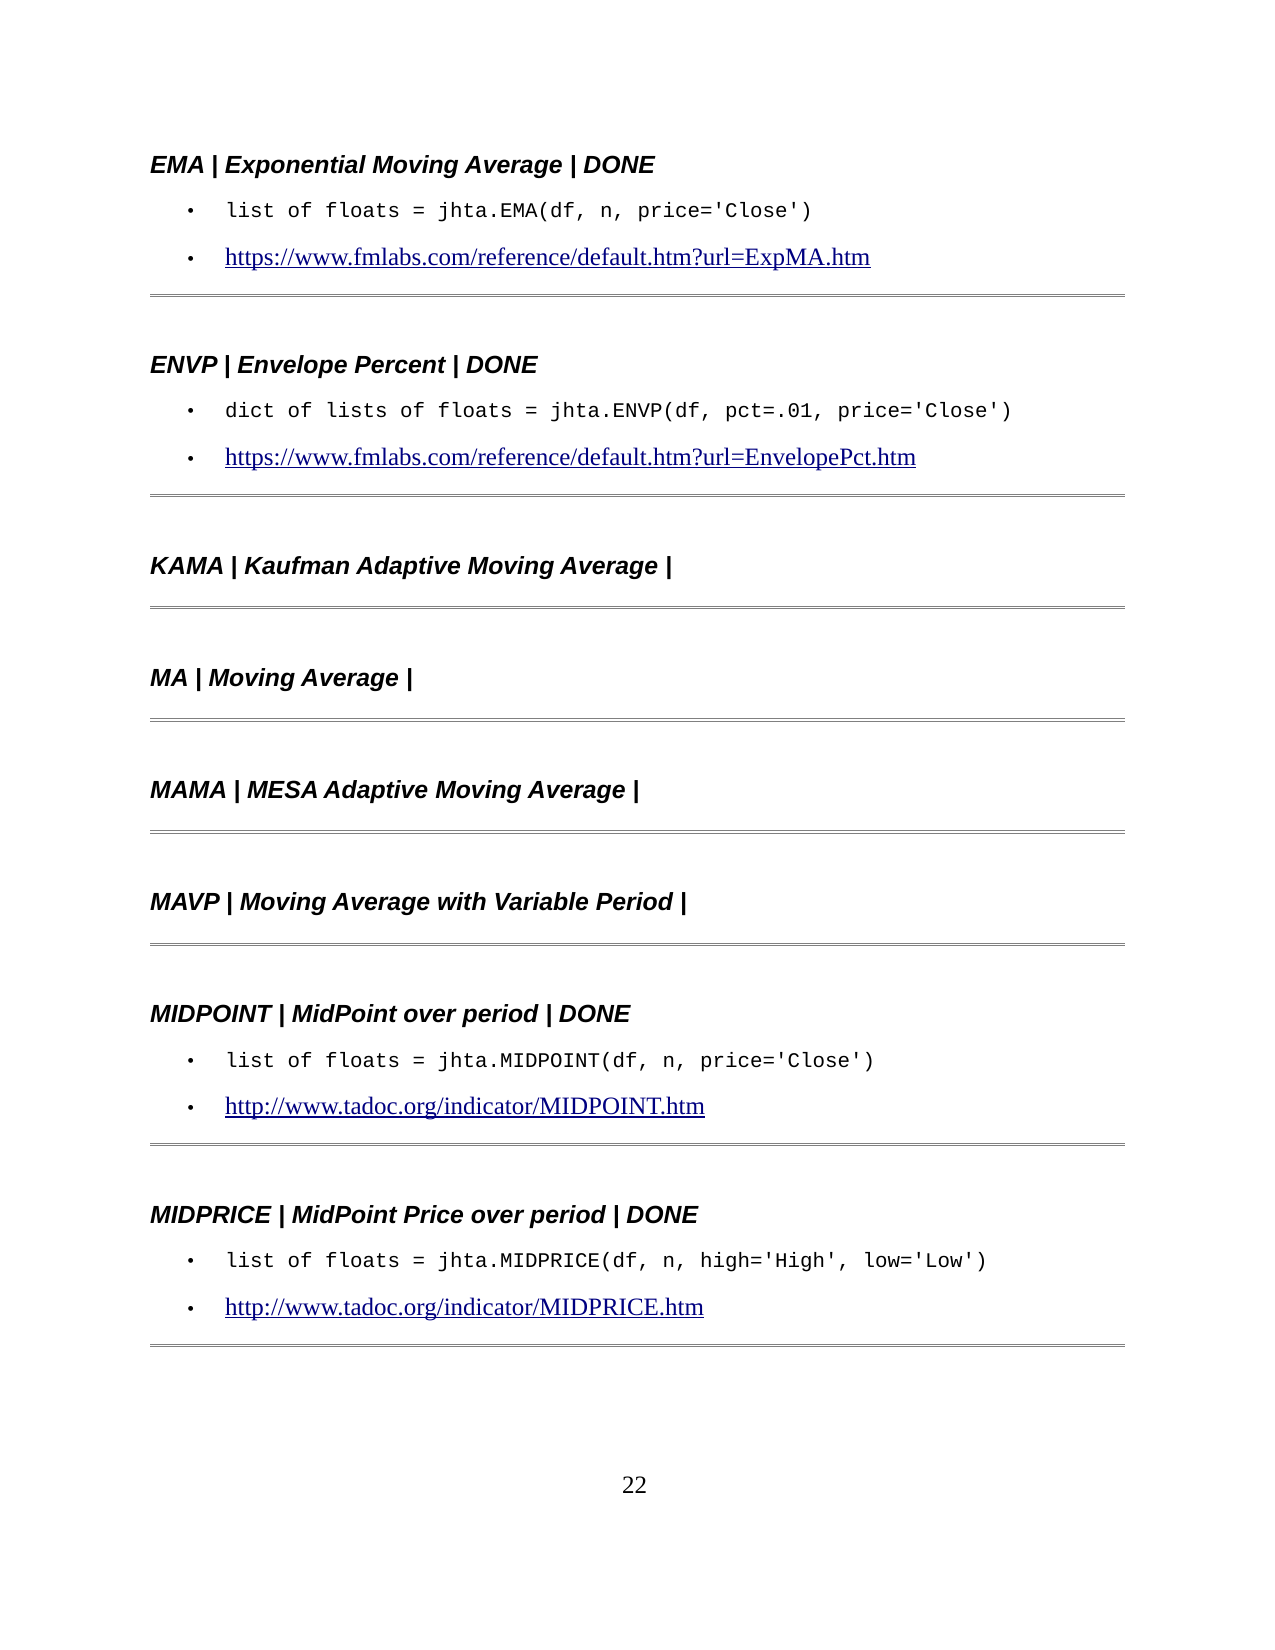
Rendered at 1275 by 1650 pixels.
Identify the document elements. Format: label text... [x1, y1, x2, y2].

list https://www.fmlabs.com/reference/default.htm?url=ExpMA.htm [187, 242, 1125, 270]
subtitle MIDPOINT | MidPoint over period | DONE [150, 999, 1125, 1028]
subtitle MIDPRICE | MidPoint Price over period | DONE [150, 1200, 1125, 1228]
list list of floats = jhta.MIDPOINT(df, n, price='Close') [187, 1049, 1125, 1073]
subtitle EMA | Exponential Moving Average | DONE [150, 150, 1125, 178]
list list of floats = jhta.MIDPRICE(df, n, high='High', low='Low') [187, 1250, 1125, 1274]
subtitle MAVP | Moving Average with Variable Period | [150, 887, 1125, 916]
list http://www.tadoc.org/indicator/MIDPOINT.htm [187, 1091, 1125, 1120]
subtitle MAMA | MESA Adaptive Moving Average | [150, 775, 1125, 804]
list http://www.tadoc.org/indicator/MIDPRICE.htm [187, 1292, 1125, 1320]
subtitle KAMA | Kaufman Adaptive Moving Average | [150, 551, 1125, 579]
subtitle MA | Moving Average | [150, 663, 1125, 692]
list https://www.fmlabs.com/reference/default.htm?url=EnvelopePct.htm [187, 442, 1125, 471]
list dict of lists of floats = jhta.ENVP(df, pct=.01, price='Close') [187, 400, 1125, 424]
subtitle ENVP | Envelope Percent | DONE [150, 350, 1125, 379]
list list of floats = jhta.EMA(df, n, price='Close') [187, 200, 1125, 224]
